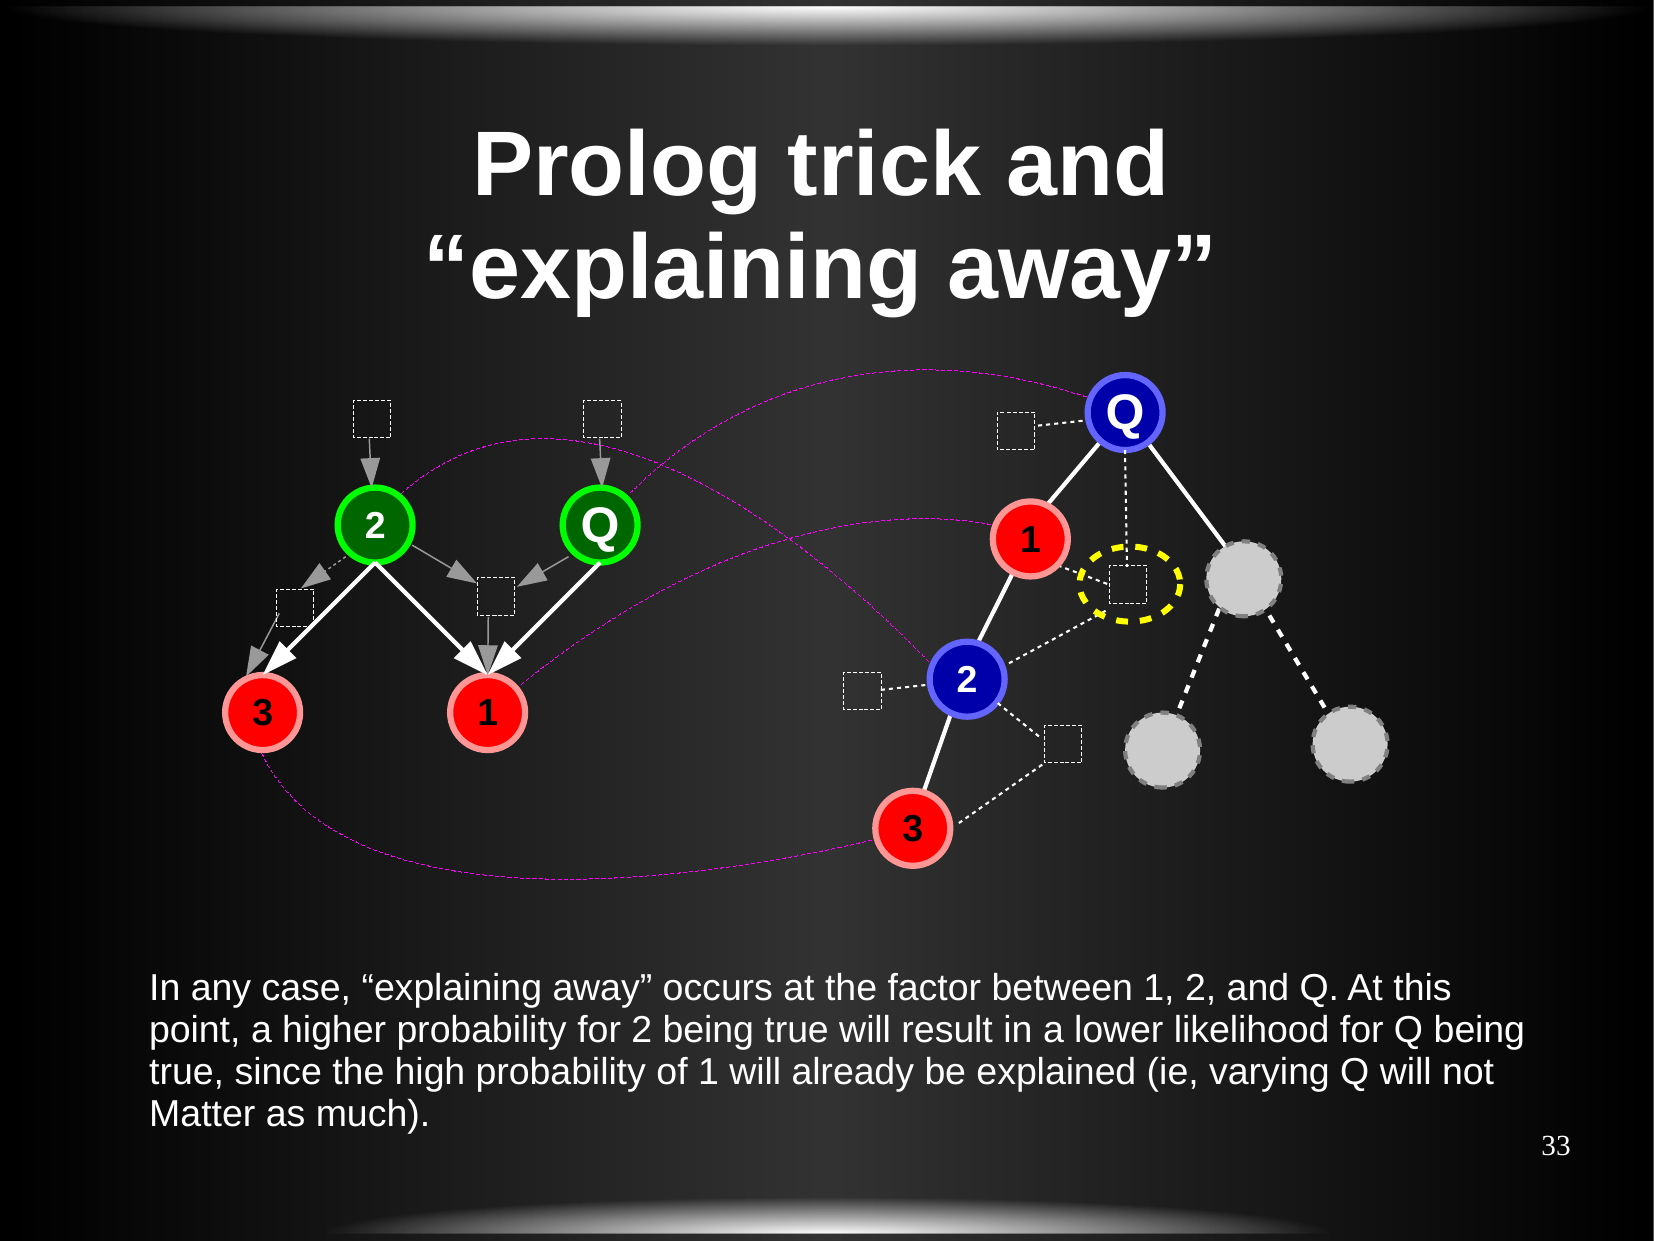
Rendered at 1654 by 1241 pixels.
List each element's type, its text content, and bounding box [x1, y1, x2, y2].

text_box 2 [337, 487, 413, 563]
text_box [1312, 706, 1388, 782]
text_box In any case, “explaining away” occurs at the factor between 1, 2, and Q. At this point, a higher probability for 2 being true will result in a lower likelihood for Q being true, since the high probability of 1 will already be explained (ie, varying Q will not Matter as much). [134, 958, 1539, 1142]
text_box Q [1087, 375, 1163, 450]
text_box 1 [450, 675, 526, 751]
title Prolog trick and “explaining away” [371, 112, 1272, 318]
text_box 1 [992, 501, 1068, 577]
text_box [1125, 712, 1201, 788]
text_box 3 [875, 790, 951, 866]
text_box 2 [929, 641, 1005, 717]
picture [0, 0, 1654, 1241]
text_box 3 [225, 675, 301, 751]
text_box [1206, 541, 1282, 617]
text_box Q [562, 487, 638, 563]
